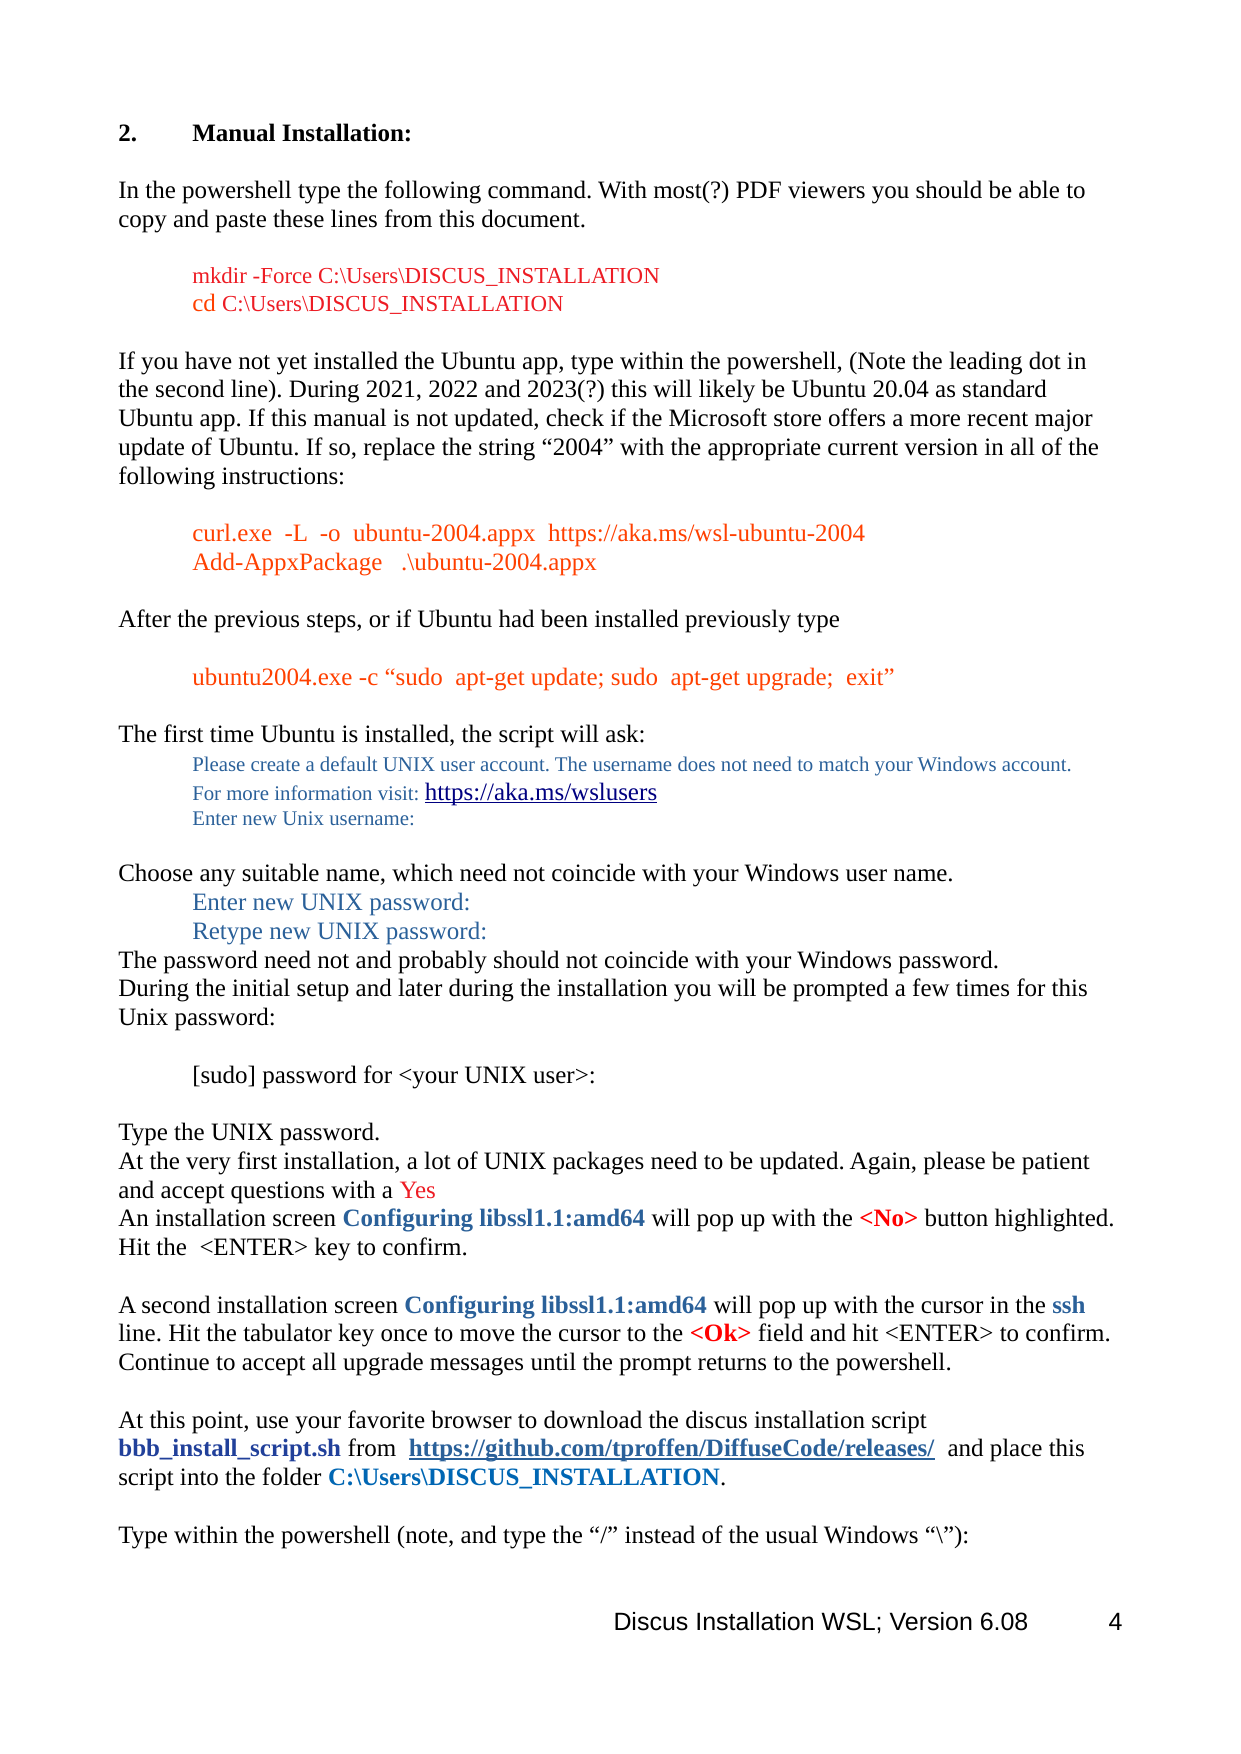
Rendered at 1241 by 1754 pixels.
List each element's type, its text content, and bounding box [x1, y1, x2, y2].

text Please create a default UNIX user account. The username does not need to match your Windows account. [118, 748, 1122, 777]
text Choose any suitable name, which need not coincide with your Windows user name. [118, 858, 1122, 887]
text During the initial setup and later during the installation you will be prompted a few times for this Unix password: [118, 973, 1122, 1031]
text cd C:\Users\DISCUS_INSTALLATION [118, 288, 1122, 317]
text Enter new Unix username: [118, 806, 1122, 830]
text A second installation screen Configuring libssl1.1:amd64 will pop up with the cursor in the ssh line. Hit the tabulator key once to move the cursor to the <Ok> field and hit <ENTER> to confirm. [118, 1290, 1122, 1347]
text If you have not yet installed the Ubuntu app, type within the powershell, (Note the leading dot in the second line). During 2021, 2022 and 2023(?) this will likely be Ubuntu 20.04 as standard Ubuntu app. If this manual is not updated, check if the Microsoft store offers a more recent major update of Ubuntu. If so, replace the string “2004” with the appropriate current version in all of the following instructions: [118, 346, 1122, 489]
text Type within the powershell (note, and type the “/” instead of the usual Windows “\”): [118, 1520, 1122, 1548]
text [sudo] password for <your UNIX user>: [118, 1060, 1122, 1088]
text The password need not and probably should not coincide with your Windows password. [118, 945, 1122, 973]
text curl.exe -L -o ubuntu-2004.appx https://aka.ms/wsl-ubuntu-2004 [118, 518, 1122, 547]
text An installation screen Configuring libssl1.1:amd64 will pop up with the <No> button highlighted. Hit the <ENTER> key to confirm. [118, 1203, 1122, 1261]
text In the powershell type the following command. With most(?) PDF viewers you should be able to copy and paste these lines from this document. [118, 176, 1122, 233]
text 2. Manual Installation: [118, 118, 1122, 147]
text The first time Ubuntu is installed, the script will ask: [118, 719, 1122, 748]
text At the very first installation, a lot of UNIX packages need to be updated. Again, please be patient and accept questions with a Yes [118, 1146, 1122, 1203]
text Add-AppxPackage .\ubuntu-2004.appx [118, 547, 1122, 576]
text At this point, use your favorite browser to download the discus installation script bbb_install_script.sh from https://github.com/tproffen/DiffuseCode/releases/ and place this script into the folder C:\Users\DISCUS_INSTALLATION. [118, 1405, 1122, 1491]
text For more information visit: https://aka.ms/wslusers [118, 777, 1122, 806]
text ubuntu2004.exe -c “sudo apt-get update; sudo apt-get upgrade; exit” [118, 662, 1122, 691]
text Continue to accept all upgrade messages until the prompt returns to the powershell. [118, 1347, 1122, 1376]
text Type the UNIX password. [118, 1117, 1122, 1146]
text Retype new UNIX password: [118, 916, 1122, 945]
text After the previous steps, or if Ubuntu had been installed previously type [118, 604, 1122, 633]
text Enter new UNIX password: [118, 887, 1122, 916]
text mkdir -Force C:\Users\DISCUS_INSTALLATION [118, 262, 1122, 288]
